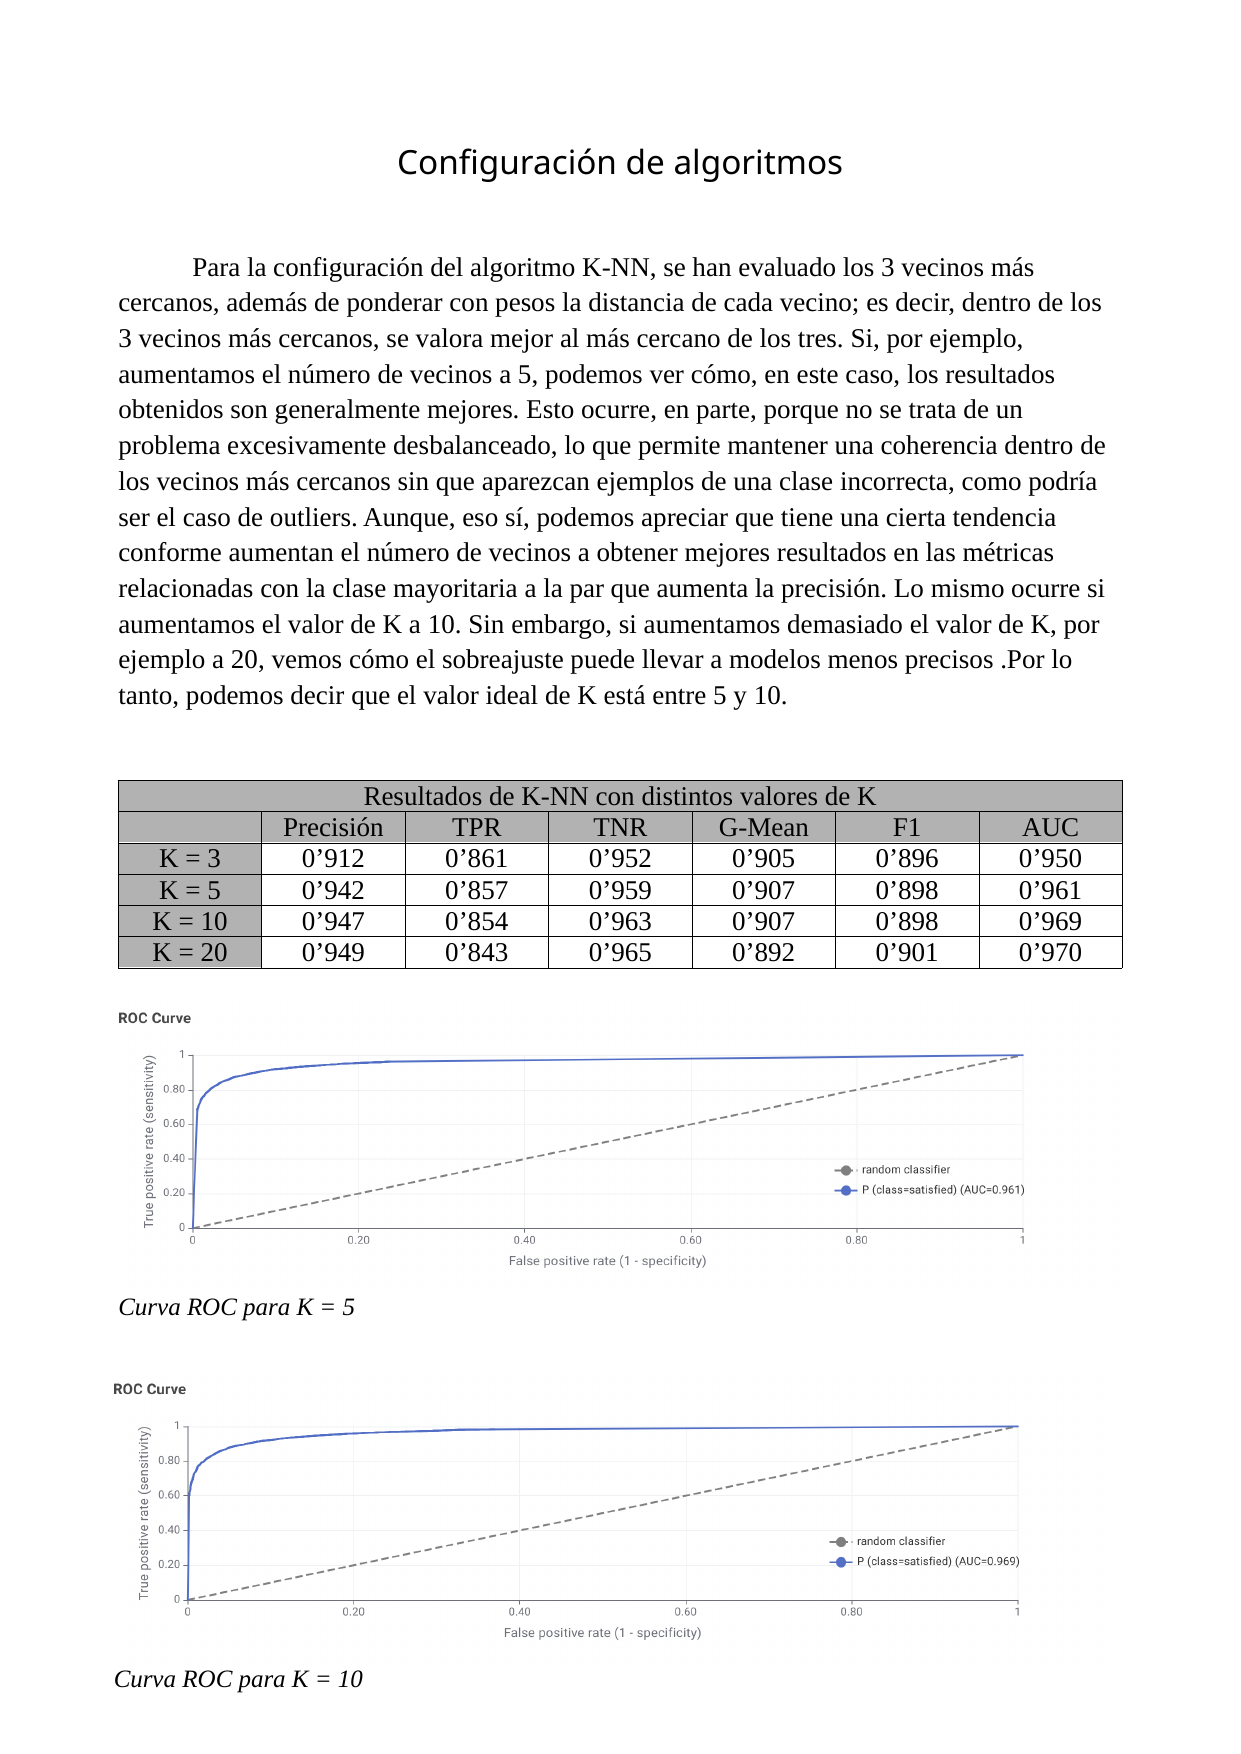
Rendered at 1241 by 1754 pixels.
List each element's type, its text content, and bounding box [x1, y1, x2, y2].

table_cell 0’961 [980, 875, 1122, 905]
table_cell TPR [406, 812, 548, 842]
table_cell 0’898 [836, 906, 979, 936]
table_cell 0’912 [262, 844, 405, 874]
table_cell K = 5 [119, 875, 261, 905]
table_cell G-Mean [693, 812, 835, 842]
table_cell K = 20 [119, 937, 261, 967]
table_cell 0’843 [406, 937, 548, 967]
picture [113, 1372, 1118, 1664]
table_cell K = 10 [119, 906, 261, 936]
table_cell 0’905 [693, 844, 835, 874]
table_header Resultados de K-NN con distintos valores de K [119, 781, 1122, 811]
text Curva ROC para K = 5 [118, 1292, 1122, 1321]
table_cell 0’947 [262, 906, 405, 936]
table_cell K = 3 [119, 844, 261, 874]
subtitle Configuración de algoritmos [118, 139, 1122, 184]
table_cell 0’950 [980, 844, 1122, 874]
table_cell AUC [980, 812, 1122, 842]
table_cell 0’896 [836, 844, 979, 874]
text Para la configuración del algoritmo K-NN, se han evaluado los 3 vecinos más cercanos, además de ponderar con pesos la distancia de cada vecino; es decir, dentro de los 3 vecinos más cercanos, se valora mejor al más cercano de los tres. Si, por ejemplo, aumentamos el número de vecinos a 5, podemos ver cómo, en este caso, los resultados obtenidos son generalmente mejores. Esto ocurre, en parte, porque no se trata de un problema excesivamente desbalanceado, lo que permite mantener una coherencia dentro de los vecinos más cercanos sin que aparezcan ejemplos de una clase incorrecta, como podría ser el caso de outliers. Aunque, eso sí, podemos apreciar que tiene una cierta tendencia conforme aumentan el número de vecinos a obtener mejores resultados en las métricas relacionadas con la clase mayoritaria a la par que aumenta la precisión. Lo mismo ocurre si aumentamos el valor de K a 10. Sin embargo, si aumentamos demasiado el valor de K, por ejemplo a 20, vemos cómo el sobreajuste puede llevar a modelos menos precisos .Por lo tanto, podemos decir que el valor ideal de K está entre 5 y 10. [118, 251, 1122, 711]
table_cell 0’892 [693, 937, 835, 967]
table_cell 0’959 [549, 875, 692, 905]
table_cell 0’965 [549, 937, 692, 967]
table_cell 0’861 [406, 844, 548, 874]
table_cell 0’907 [693, 875, 835, 905]
table_cell 0’854 [406, 906, 548, 936]
table_cell 0’949 [262, 937, 405, 967]
table_cell 0’907 [693, 906, 835, 936]
table_cell F1 [836, 812, 979, 842]
picture [118, 1000, 1123, 1292]
table_cell Precisión [262, 812, 405, 842]
table_cell 0’970 [980, 937, 1122, 967]
table_cell 0’969 [980, 906, 1122, 936]
table_cell 0’898 [836, 875, 979, 905]
table_cell TNR [549, 812, 692, 842]
table_cell 0’963 [549, 906, 692, 936]
table_cell 0’952 [549, 844, 692, 874]
table_cell 0’942 [262, 875, 405, 905]
table_cell [119, 812, 261, 842]
table_cell 0’857 [406, 875, 548, 905]
table_cell 0’901 [836, 937, 979, 967]
text Curva ROC para K = 10 [113, 1664, 1117, 1693]
